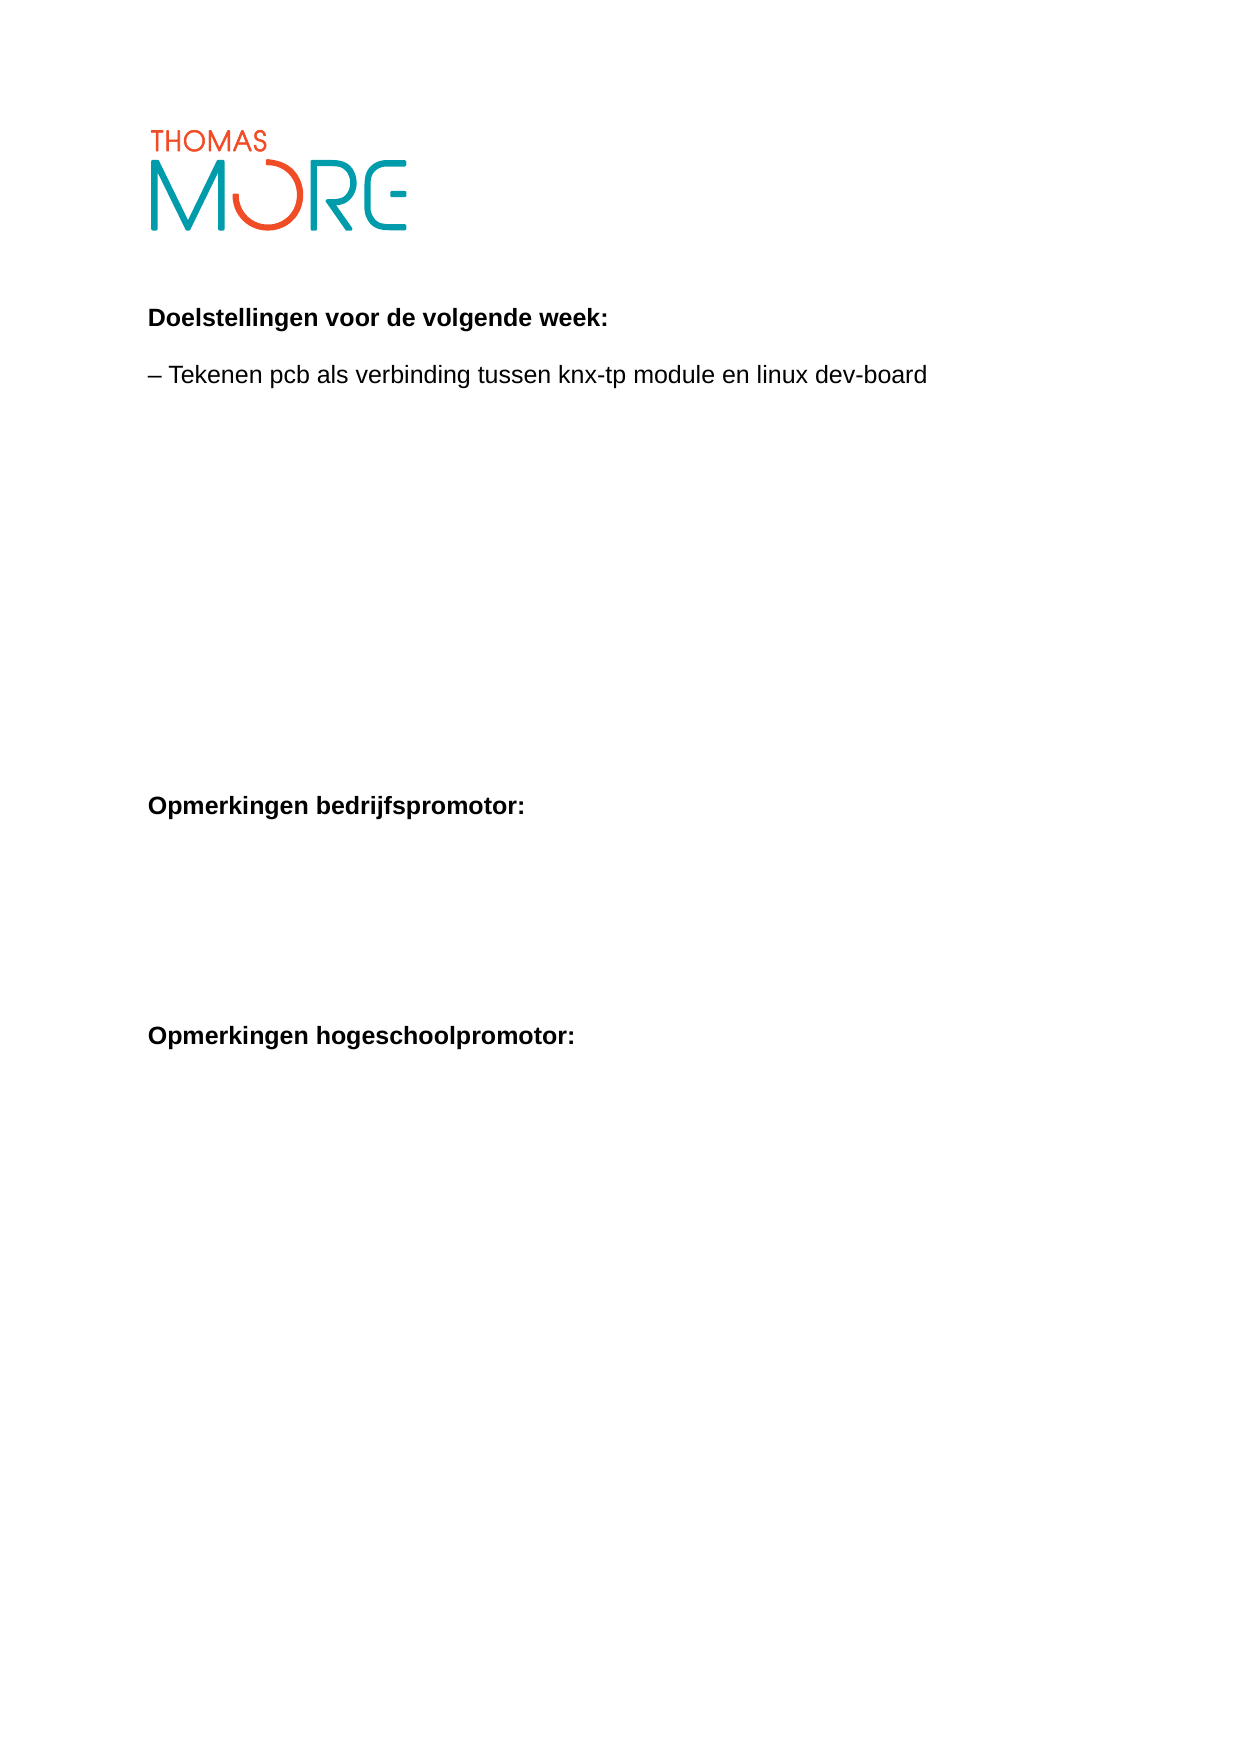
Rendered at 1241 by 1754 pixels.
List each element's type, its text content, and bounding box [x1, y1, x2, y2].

text Opmerkingen hogeschoolpromotor: [148, 1021, 1092, 1050]
text Doelstellingen voor de volgende week: [148, 303, 1092, 331]
text Opmerkingen bedrijfspromotor: [148, 791, 1092, 820]
text – Tekenen pcb als verbinding tussen knx-tp module en linux dev-board [148, 360, 1092, 389]
